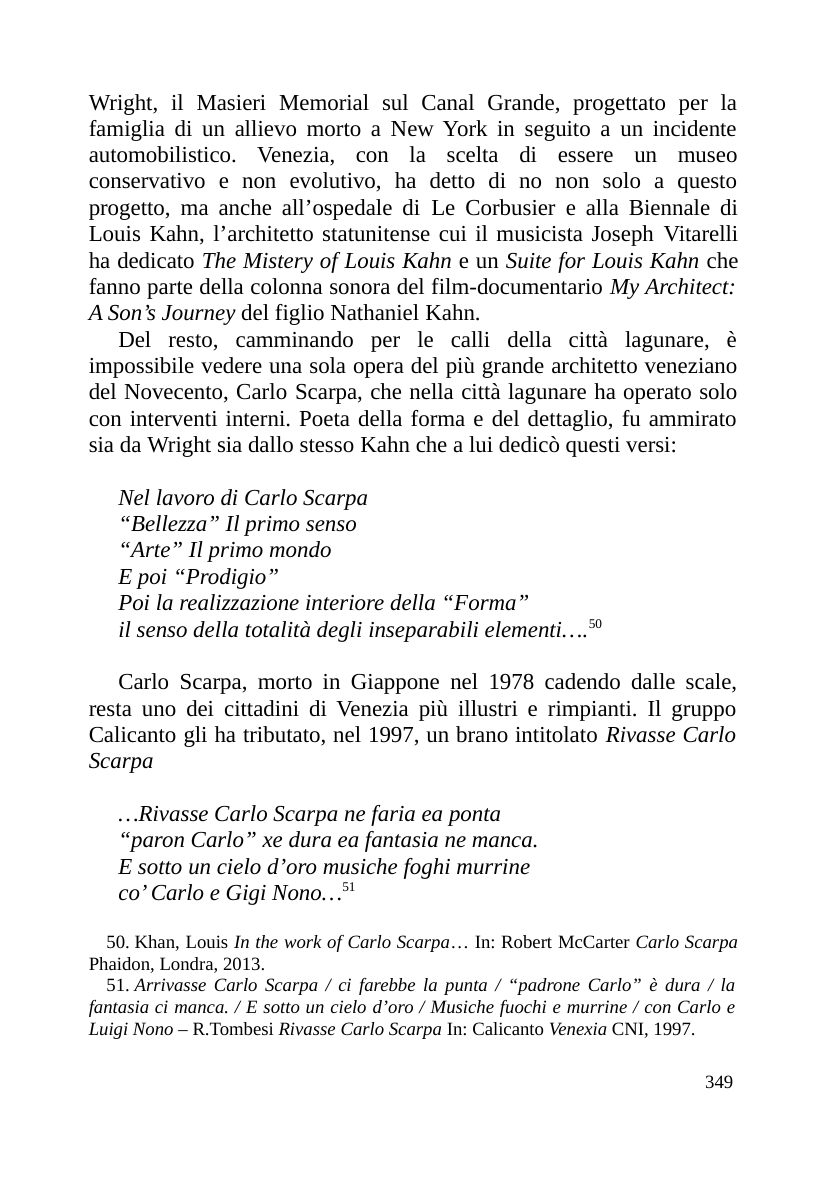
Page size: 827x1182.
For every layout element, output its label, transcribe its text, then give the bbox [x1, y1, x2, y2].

text Carlo Scarpa, morto in Giappone nel 1978 cadendo dalle scale, resta uno dei cittadini di Venezia più illustri e rimpianti. Il gruppo Calicanto gli ha tributato, nel 1997, un brano intitolato Rivasse Carlo Scarpa [88, 668, 738, 774]
text Khan, Louis In the work of Carlo Scarpa… In: Robert McCarter Carlo Scarpa Phaidon, Londra, 2013. [88, 931, 738, 974]
text E poi “Prodigio” [88, 563, 738, 589]
text E sotto un cielo d’oro musiche foghi murrine [88, 853, 738, 879]
text …Rivasse Carlo Scarpa ne faria ea ponta [88, 800, 738, 826]
text co’ Carlo e Gigi Nono… [88, 879, 738, 906]
text il senso della totalità degli inseparabili elementi…. [88, 616, 738, 642]
text Del resto, camminando per le calli della città lagunare, è impossibile vedere una sola opera del più grande architetto veneziano del Novecento, Carlo Scarpa, che nella città lagunare ha operato solo con interventi interni. Poeta della forma e del dettaglio, fu ammirato sia da Wright sia dallo stesso Kahn che a lui dedicò questi versi: [88, 326, 738, 457]
text Arrivasse Carlo Scarpa / ci farebbe la punta / “padrone Carlo” è dura / la fantasia ci manca. / E sotto un cielo d’oro / Musiche fuochi e murrine / con Carlo e Luigi Nono – R.Tombesi Rivasse Carlo Scarpa In: Calicanto Venexia CNI, 1997. [88, 974, 738, 1039]
text “Bellezza” Il primo senso [88, 510, 738, 537]
text Poi la realizzazione interiore della “Forma” [88, 589, 738, 616]
text “Arte” Il primo mondo [88, 537, 738, 563]
text “paron Carlo” xe dura ea fantasia ne manca. [88, 826, 738, 853]
text Wright, il Masieri Memorial sul Canal Grande, progettato per la famiglia di un allievo morto a New York in seguito a un incidente automobilistico. Venezia, con la scelta di essere un museo conservativo e non evolutivo, ha detto di no non solo a questo progetto, ma anche all’ospedale di Le Corbusier e alla Biennale di Louis Kahn, l’architetto statunitense cui il musicista Joseph Vitarelli ha dedicato The Mistery of Louis Kahn e un Suite for Louis Kahn che fanno parte della colonna sonora del film-documentario My Architect: A Son’s Journey del figlio Nathaniel Kahn. [88, 88, 738, 326]
text Nel lavoro di Carlo Scarpa [88, 484, 738, 510]
